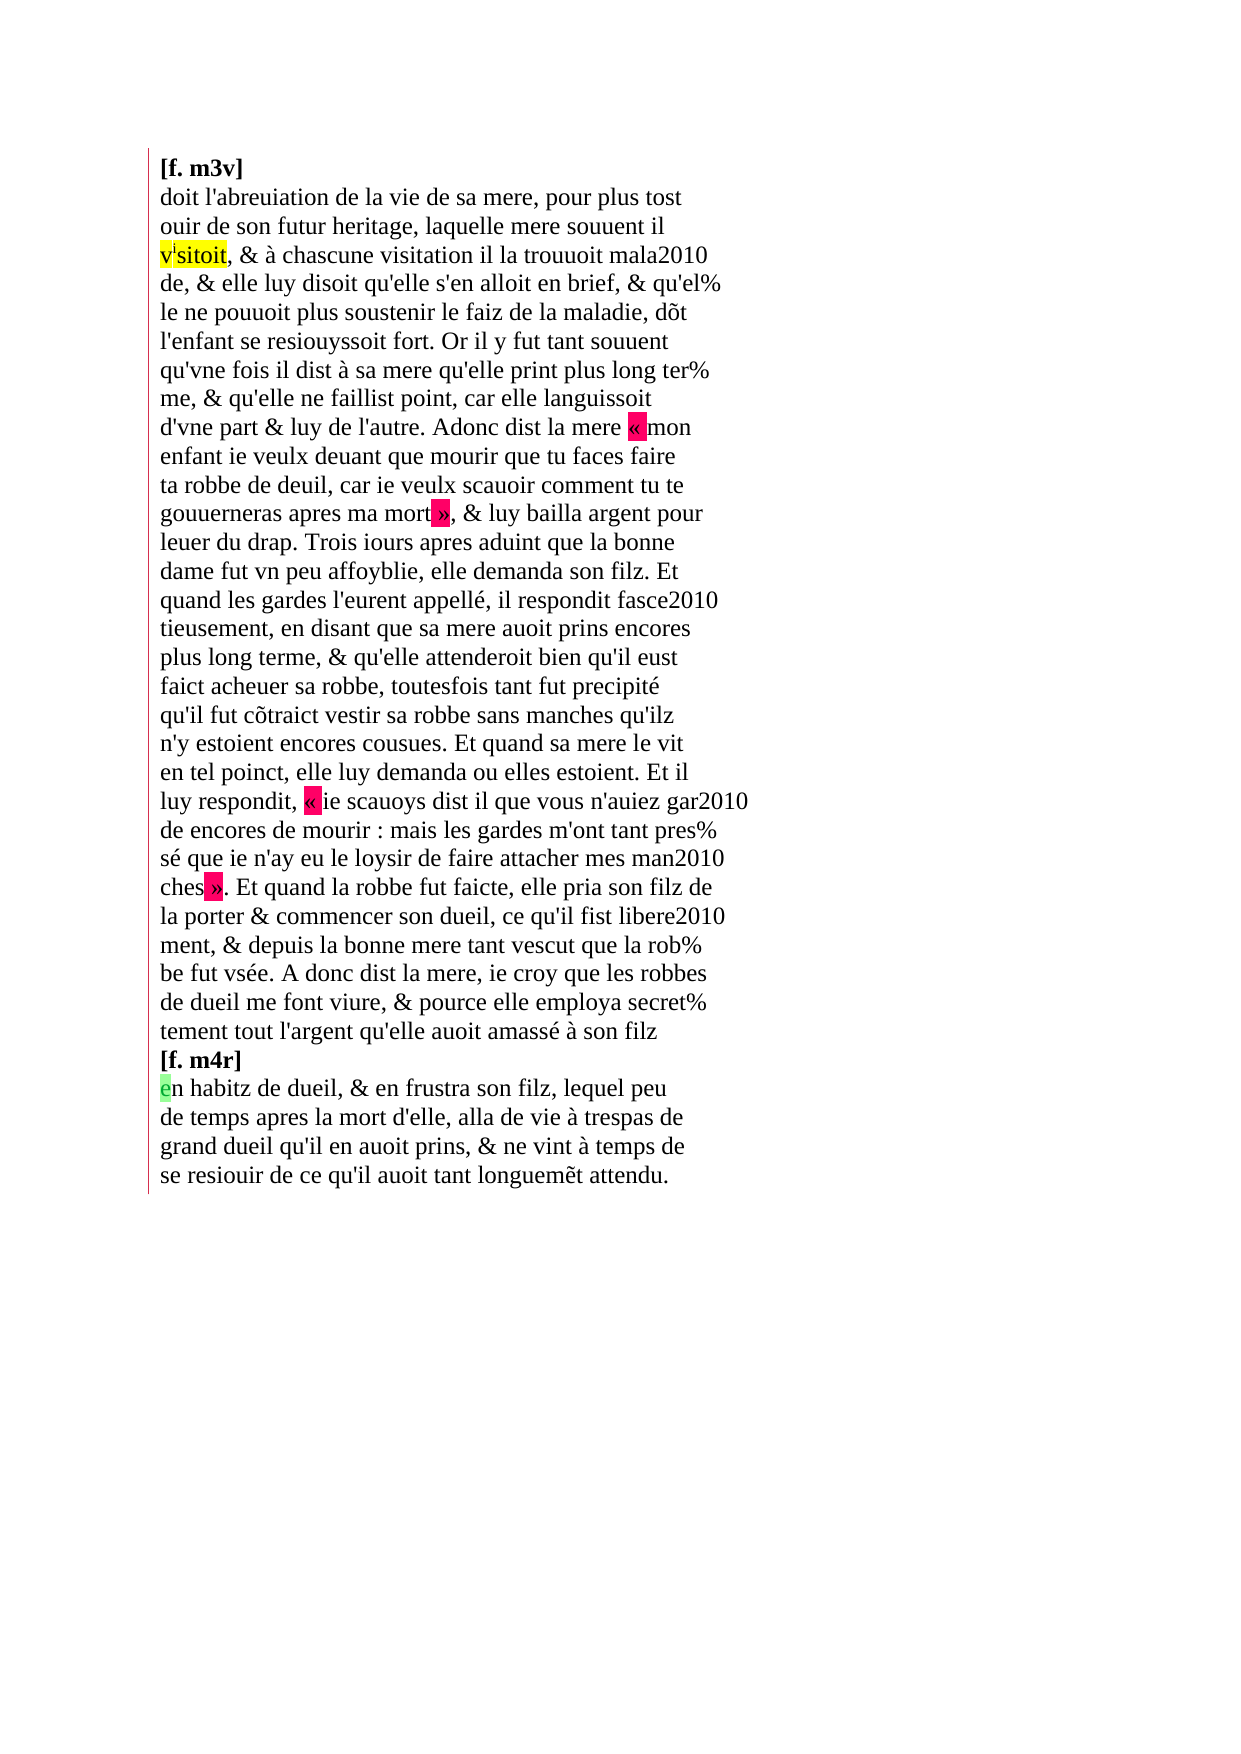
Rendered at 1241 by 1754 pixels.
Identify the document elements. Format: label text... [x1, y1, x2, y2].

text [f. m3v] doit l'abreuiation de la vie de sa mere, pour plus tost ouir de son futur heritage, laquelle mere souuent il visitoit, & à chascune visitation il la trouuoit mala2010 de, & elle luy disoit qu'elle s'en alloit en brief, & qu'el% le ne pouuoit plus soustenir le faiz de la maladie, dõt l'enfant se resiouyssoit fort. Or il y fut tant souuent qu'vne fois il dist à sa mere qu'elle print plus long ter% me, & qu'elle ne faillist point, car elle languissoit d'vne part & luy de l'autre. Adonc dist la mere « mon enfant ie veulx deuant que mourir que tu faces faire ta robbe de deuil, car ie veulx scauoir comment tu te gouuerneras apres ma mort », & luy bailla argent pour leuer du drap. Trois iours apres aduint que la bonne dame fut vn peu affoyblie, elle demanda son filz. Et quand les gardes l'eurent appellé, il respondit fasce2010 tieusement, en disant que sa mere auoit prins encores plus long terme, & qu'elle attenderoit bien qu'il eust faict acheuer sa robbe, toutesfois tant fut precipité qu'il fut cõtraict vestir sa robbe sans manches qu'ilz n'y estoient encores cousues. Et quand sa mere le vit en tel poinct, elle luy demanda ou elles estoient. Et il luy respondit, « ie scauoys dist il que vous n'auiez gar2010 de encores de mourir : mais les gardes m'ont tant pres% sé que ie n'ay eu le loysir de faire attacher mes man2010 ches ». Et quand la robbe fut faicte, elle pria son filz de la porter & commencer son dueil, ce qu'il fist libere2010 ment, & depuis la bonne mere tant vescut que la rob% be fut vsée. A donc dist la mere, ie croy que les robbes de dueil me font viure, & pource elle employa secret% tement tout l'argent qu'elle auoit amassé à son filz [f. m4r] en habitz de dueil, & en frustra son filz, lequel peu de temps apres la mort d'elle, alla de vie à trespas de grand dueil qu'il en auoit prins, & ne vint à temps de se resiouir de ce qu'il auoit tant longuemẽt attendu. [149, 148, 1093, 1194]
